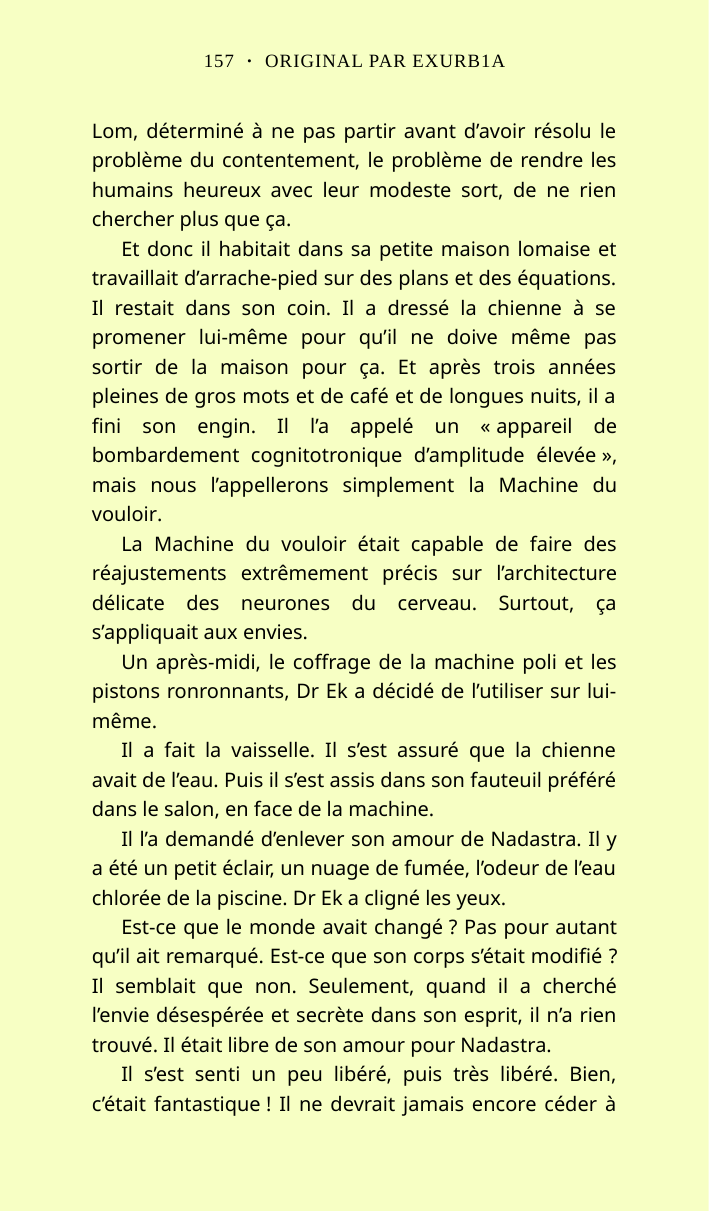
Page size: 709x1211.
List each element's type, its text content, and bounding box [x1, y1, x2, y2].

text Il s’est senti un peu libéré, puis très libéré. Bien, c’était fantastique ! Il ne devrait jamais encore céder à [92, 1058, 617, 1117]
text Il a fait la vaisselle. Il s’est assuré que la chienne avait de l’eau. Puis il s’est assis dans son fauteuil préféré dans le salon, en face de la machine. [92, 734, 617, 822]
text La Machine du vouloir était capable de faire des réajustements extrêmement précis sur l’architecture délicate des neurones du cerveau. Surtout, ça s’appliquait aux envies. [92, 528, 617, 646]
text Un après-midi, le coffrage de la machine poli et les pistons ronronnants, Dr Ek a décidé de l’utiliser sur lui-même. [92, 646, 617, 734]
text Lom, déterminé à ne pas partir avant d’avoir résolu le problème du contentement, le problème de rendre les humains heureux avec leur modeste sort, de ne rien chercher plus que ça. [92, 115, 617, 233]
text Est-ce que le monde avait changé ? Pas pour autant qu’il ait remarqué. Est-ce que son corps s’était modifié ? Il semblait que non. Seulement, quand il a cherché l’envie désespérée et secrète dans son esprit, il n’a rien trouvé. Il était libre de son amour pour Nadastra. [92, 911, 617, 1058]
text Et donc il habitait dans sa petite maison lomaise et travaillait d’arrache-pied sur des plans et des équations. Il restait dans son coin. Il a dressé la chienne à se promener lui-même pour qu’il ne doive même pas sortir de la maison pour ça. Et après trois années pleines de gros mots et de café et de longues nuits, il a fini son engin. Il l’a appelé un « appareil de bombardement cognitotronique d’amplitude élevée », mais nous l’appellerons simplement la Machine du vouloir. [92, 233, 617, 528]
text Il l’a demandé d’enlever son amour de Nadastra. Il y a été un petit éclair, un nuage de fumée, l’odeur de l’eau chlorée de la piscine. Dr Ek a cligné les yeux. [92, 822, 617, 911]
